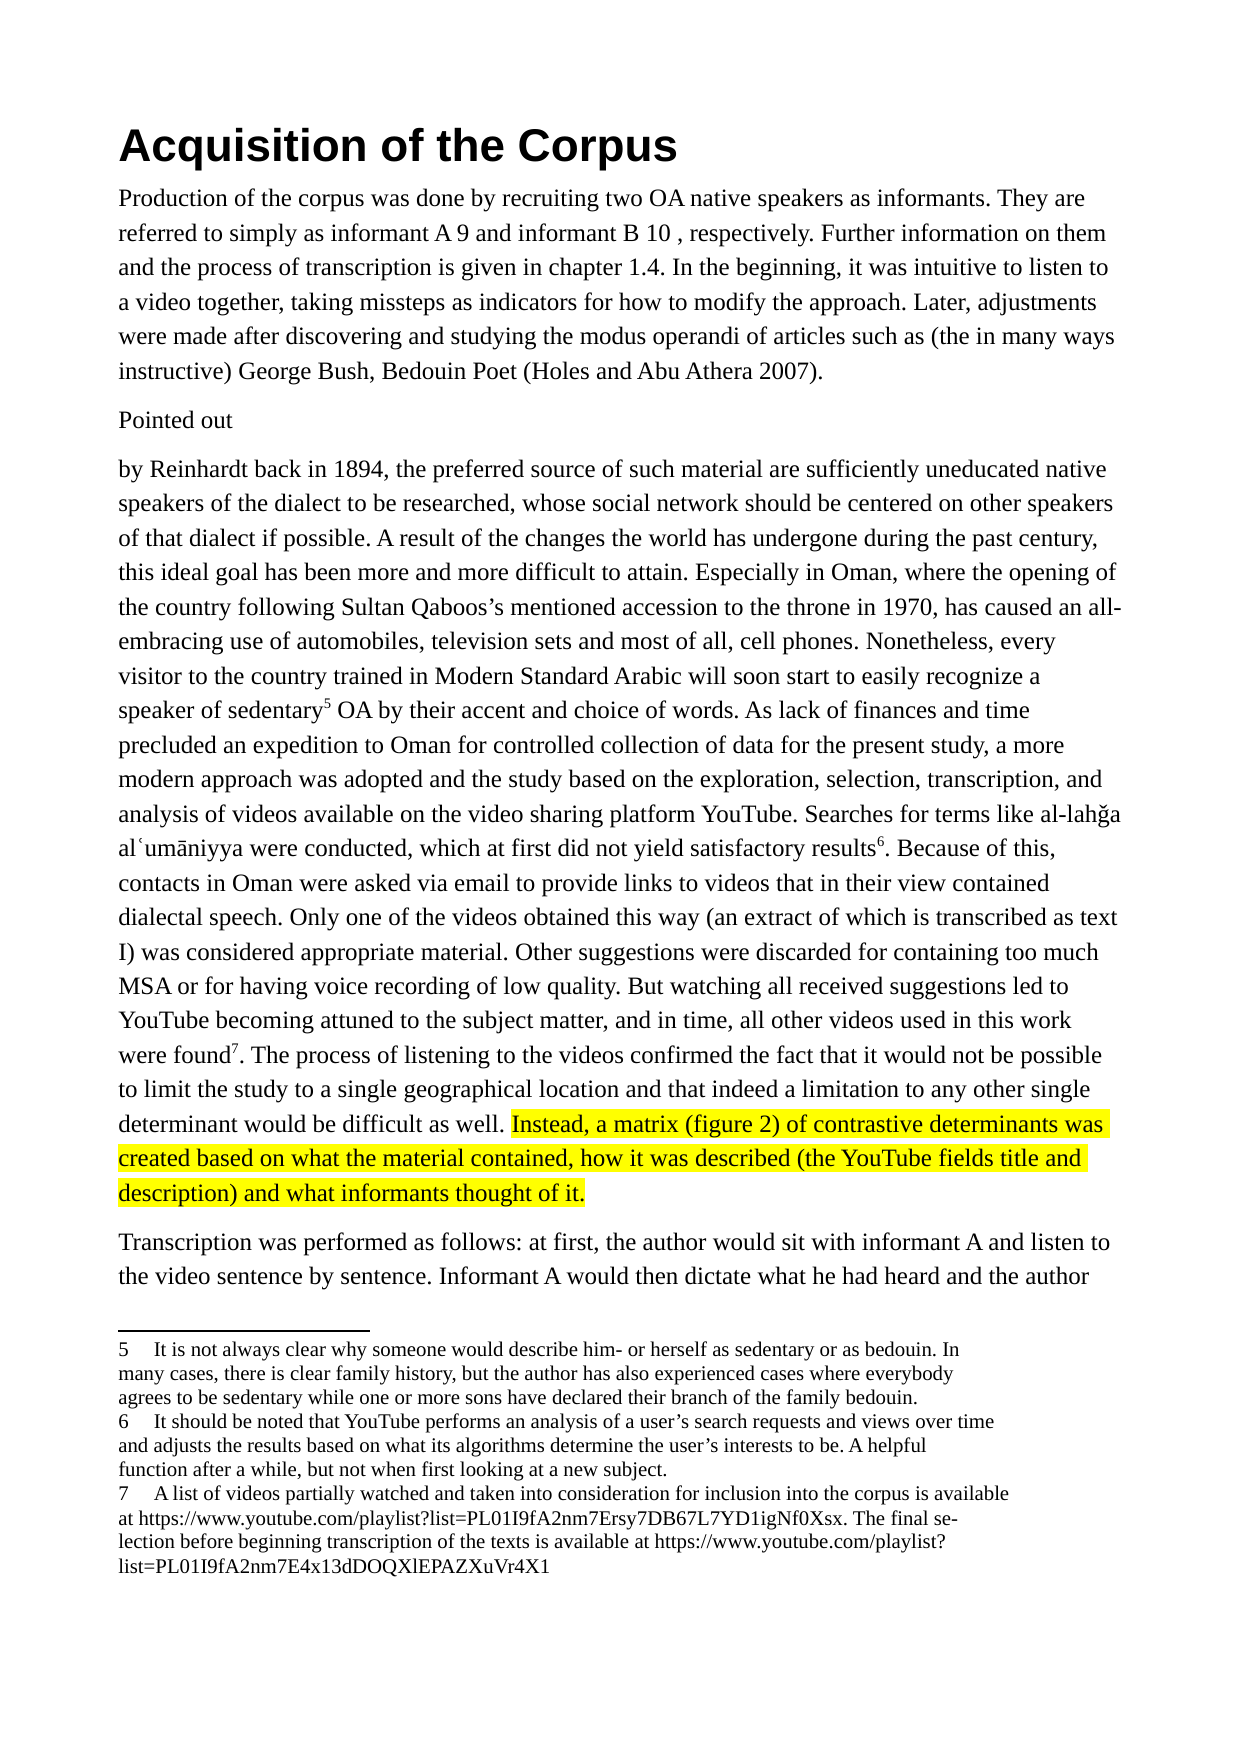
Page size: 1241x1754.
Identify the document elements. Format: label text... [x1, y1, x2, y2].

text lection before beginning transcription of the texts is available at https://www.youtube.com/playlist? [118, 1529, 1122, 1553]
text function after a while, but not when first looking at a new subject. [118, 1457, 1122, 1481]
text at https://www.youtube.com/playlist?list=PL01I9fA2nm7Ersy7DB67L7YD1igNf0Xsx. The final se- [118, 1505, 1122, 1529]
text by Reinhardt back in 1894, the preferred source of such material are sufficiently uneducated native speakers of the dialect to be researched, whose social network should be centered on other speakers of that dialect if possible. A result of the changes the world has undergone during the past century, this ideal goal has been more and more difficult to attain. Especially in Oman, where the opening of the country following Sultan Qaboos’s mentioned accession to the throne in 1970, has caused an all-embracing use of automobiles, television sets and most of all, cell phones. Nonetheless, every visitor to the country trained in Modern Standard Arabic will soon start to easily recognize a speaker of sedentary OA by their accent and choice of words. As lack of finances and time precluded an expedition to Oman for controlled collection of data for the present study, a more modern approach was adopted and the study based on the exploration, selection, transcription, and analysis of videos available on the video sharing platform YouTube. Searches for terms like al‐lahǧa alʿumāniyya were conducted, which at first did not yield satisfactory results. Because of this, contacts in Oman were asked via email to provide links to videos that in their view contained dialectal speech. Only one of the videos obtained this way (an extract of which is transcribed as text I) was considered appropriate material. Other suggestions were discarded for containing too much MSA or for having voice recording of low quality. But watching all received suggestions led to YouTube becoming attuned to the subject matter, and in time, all other videos used in this work were found. The process of listening to the videos confirmed the fact that it would not be possible to limit the study to a single geographical location and that indeed a limitation to any other single determinant would be difficult as well. Instead, a matrix (figure 2) of contrastive determinants was created based on what the material contained, how it was described (the YouTube fields title and description) and what informants thought of it. [118, 454, 1122, 1207]
text list=PL01I9fA2nm7E4x13dDOQXlEPAZXuVr4X1 [118, 1553, 1122, 1578]
text agrees to be sedentary while one or more sons have declared their branch of the family bedouin. [118, 1385, 1122, 1409]
text It is not always clear why someone would describe him- or herself as sedentary or as bedouin. In [118, 1337, 1122, 1361]
text Transcription was performed as follows: at first, the author would sit with informant A and listen to the video sentence by sentence. Informant A would then dictate what he had heard and the author [118, 1227, 1122, 1290]
text A list of videos partially watched and taken into consideration for inclusion into the corpus is available [118, 1481, 1122, 1505]
subtitle Acquisition of the Corpus [118, 118, 1122, 171]
text It should be noted that YouTube performs an analysis of a user’s search requests and views over time [118, 1409, 1122, 1433]
text many cases, there is clear family history, but the author has also experienced cases where everybody [118, 1361, 1122, 1385]
text and adjusts the results based on what its algorithms determine the user’s interests to be. A helpful [118, 1433, 1122, 1457]
text Production of the corpus was done by recruiting two OA native speakers as informants. They are referred to simply as informant A 9 and informant B 10 , respectively. Further information on them and the process of transcription is given in chapter 1.4. In the beginning, it was intuitive to listen to a video together, taking missteps as indicators for how to modify the approach. Later, adjustments were made after discovering and studying the modus operandi of articles such as (the in many ways instructive) George Bush, Bedouin Poet (Holes and Abu Athera 2007). [118, 183, 1122, 384]
text Pointed out [118, 405, 1122, 433]
